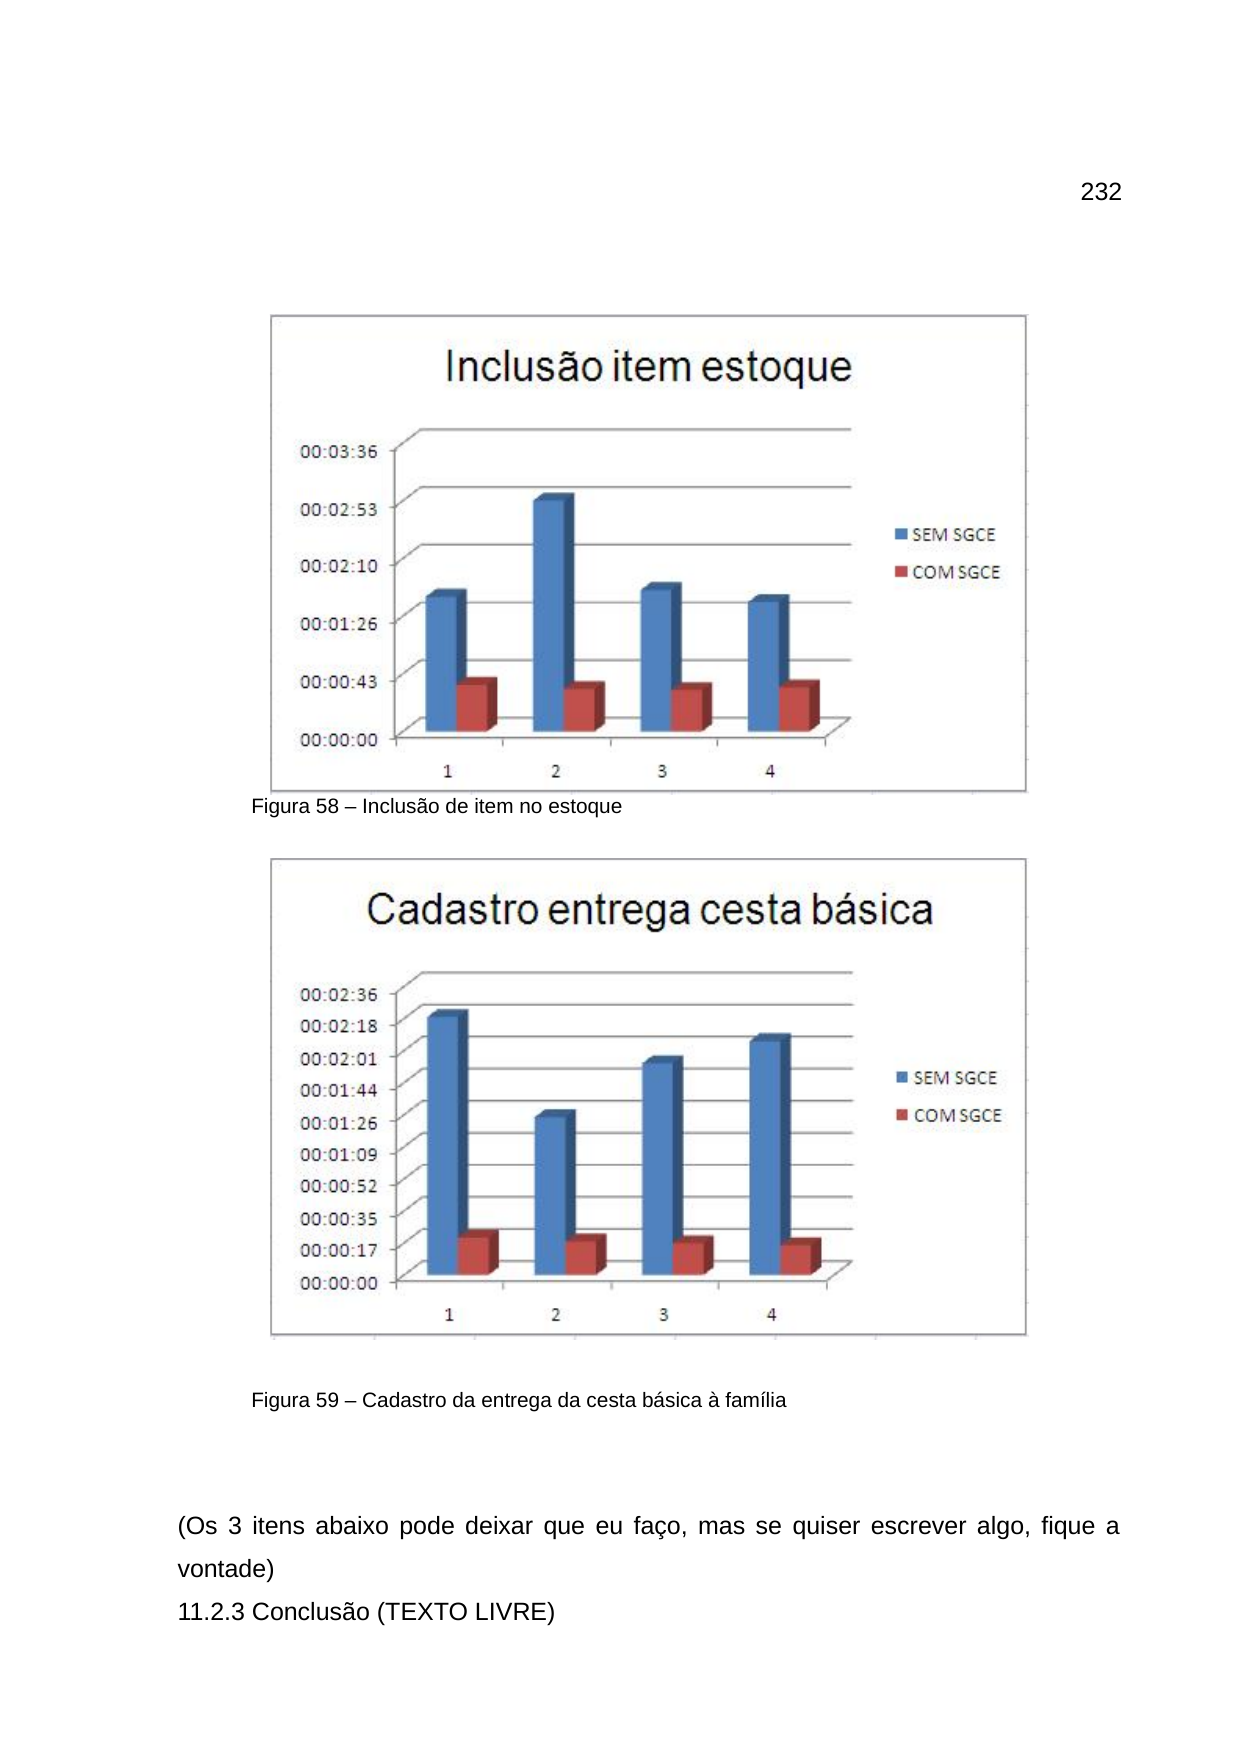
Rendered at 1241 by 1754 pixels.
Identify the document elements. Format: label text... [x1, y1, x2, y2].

text 11.2.3 Conclusão (TEXTO LIVRE) [177, 1597, 1122, 1626]
picture [269, 858, 1030, 1340]
text Figura 59 – Cadastro da entrega da cesta básica à família [177, 1388, 1122, 1412]
text Figura 58 – Inclusão de item no estoque [177, 792, 1122, 818]
picture [269, 314, 1030, 795]
text (Os 3 itens abaixo pode deixar que eu faço, mas se quiser escrever algo, fique a vontade) [177, 1511, 1122, 1583]
